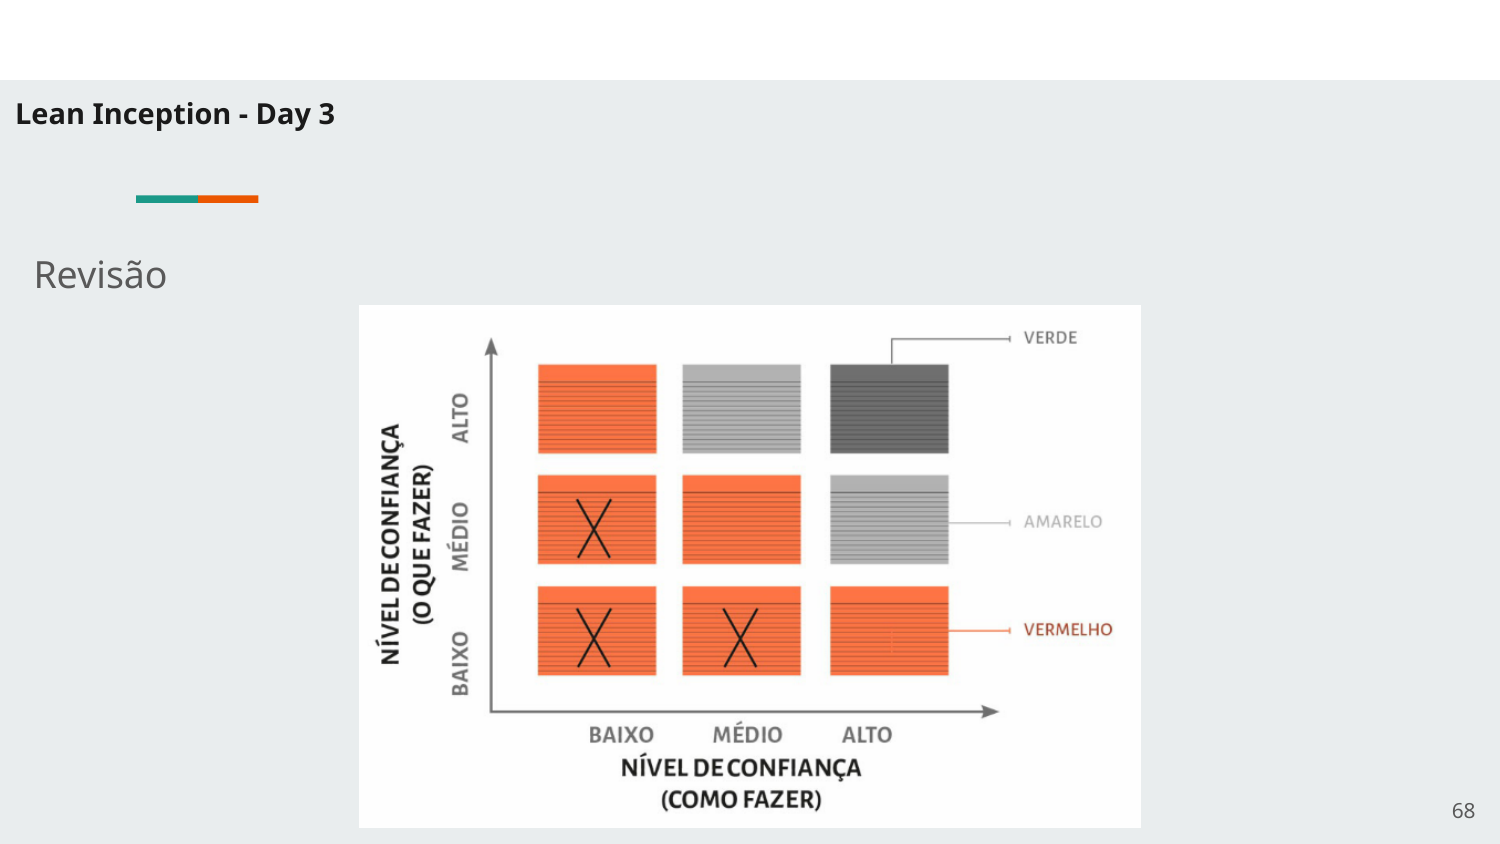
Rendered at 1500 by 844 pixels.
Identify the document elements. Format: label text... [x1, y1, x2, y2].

subtitle Revisão [18, 235, 1466, 323]
title Lean Inception - Day 3 [0, 80, 1101, 181]
picture [359, 323, 1141, 828]
slide_number [1400, 779, 1491, 844]
